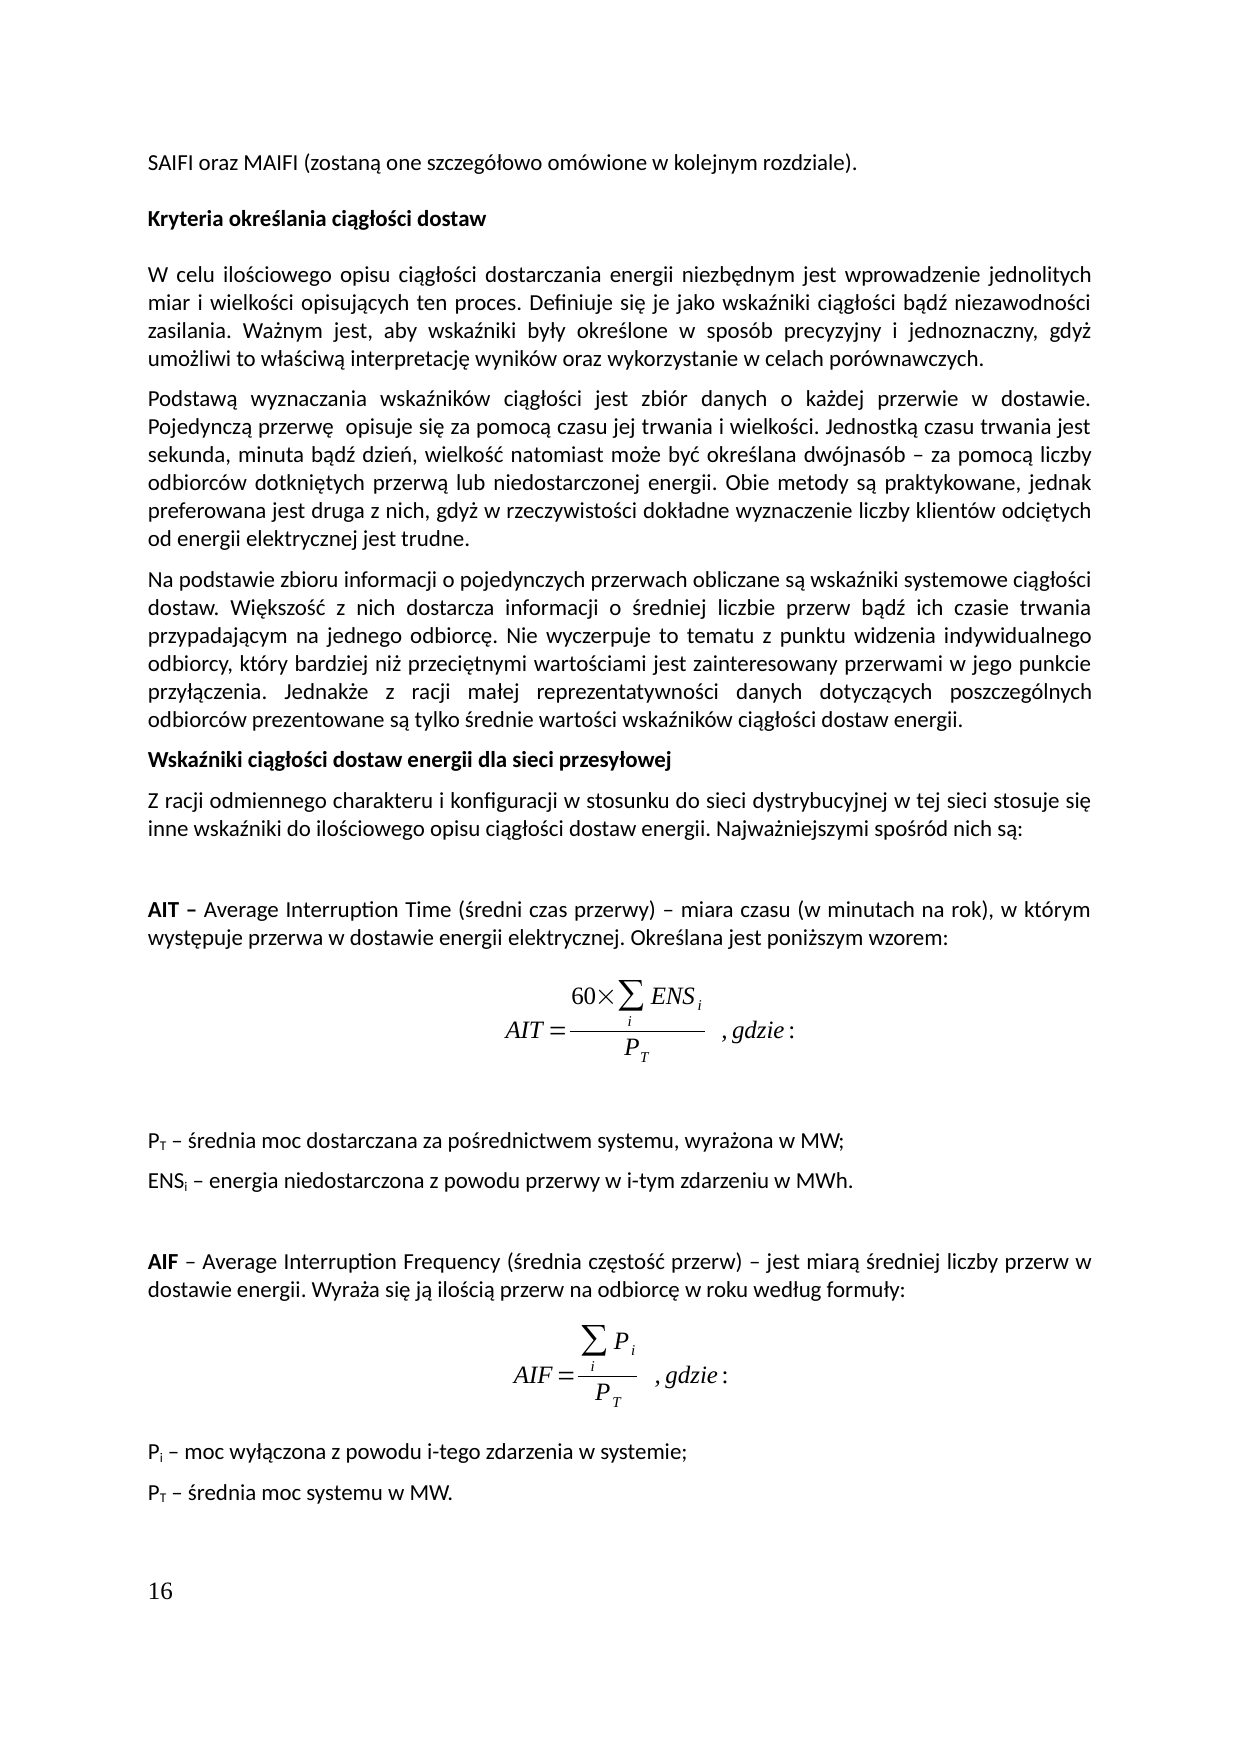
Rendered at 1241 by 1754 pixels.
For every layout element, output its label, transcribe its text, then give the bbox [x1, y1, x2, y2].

text SAIFI oraz MAIFI (zostaną one szczegółowo omówione w kolejnym rozdziale). [148, 148, 1093, 176]
text PT – średnia moc systemu w MW. [148, 1478, 1093, 1506]
text AIT – Average Interruption Time (średni czas przerwy) – miara czasu (w minutach na rok), w którym występuje przerwa w dostawie energii elektrycznej. Określana jest poniższym wzorem: [148, 895, 1093, 951]
text Z racji odmiennego charakteru i konfiguracji w stosunku do sieci dystrybucyjnej w tej sieci stosuje się inne wskaźniki do ilościowego opisu ciągłości dostaw energii. Najważniejszymi spośród nich są: [148, 786, 1093, 842]
text Podstawą wyznaczania wskaźników ciągłości jest zbiór danych o każdej przerwie w dostawie. Pojedynczą przerwę opisuje się za pomocą czasu jej trwania i wielkości. Jednostką czasu trwania jest sekunda, minuta bądź dzień, wielkość natomiast może być określana dwójnasób – za pomocą liczby odbiorców dotkniętych przerwą lub niedostarczonej energii. Obie metody są praktykowane, jednak preferowana jest druga z nich, gdyż w rzeczywistości dokładne wyznaczenie liczby klientów odciętych od energii elektrycznej jest trudne. [148, 384, 1093, 552]
text Pi – moc wyłączona z powodu i-tego zdarzenia w systemie; [148, 1437, 1093, 1465]
text ENSi – energia niedostarczona z powodu przerwy w i-tym zdarzeniu w MWh. [148, 1166, 1093, 1194]
text W celu ilościowego opisu ciągłości dostarczania energii niezbędnym jest wprowadzenie jednolitych miar i wielkości opisujących ten proces. Definiuje się je jako wskaźniki ciągłości bądź niezawodności zasilania. Ważnym jest, aby wskaźniki były określone w sposób precyzyjny i jednoznaczny, gdyż umożliwi to właściwą interpretację wyników oraz wykorzystanie w celach porównawczych. [148, 260, 1093, 372]
text Na podstawie zbioru informacji o pojedynczych przerwach obliczane są wskaźniki systemowe ciągłości dostaw. Większość z nich dostarcza informacji o średniej liczbie przerw bądź ich czasie trwania przypadającym na jednego odbiorcę. Nie wyczerpuje to tematu z punktu widzenia indywidualnego odbiorcy, który bardziej niż przeciętnymi wartościami jest zainteresowany przerwami w jego punkcie przyłączenia. Jednakże z racji małej reprezentatywności danych dotyczących poszczególnych odbiorców prezentowane są tylko średnie wartości wskaźników ciągłości dostaw energii. [148, 565, 1093, 733]
text Wskaźniki ciągłości dostaw energii dla sieci przesyłowej [148, 746, 1093, 773]
text PT – średnia moc dostarczana za pośrednictwem systemu, wyrażona w MW; [148, 1126, 1093, 1154]
text Kryteria określania ciągłości dostaw [148, 204, 1093, 232]
text AIF – Average Interruption Frequency (średnia częstość przerw) – jest miarą średniej liczby przerw w dostawie energii. Wyraża się ją ilością przerw na odbiorcę w roku według formuły: [148, 1247, 1093, 1303]
